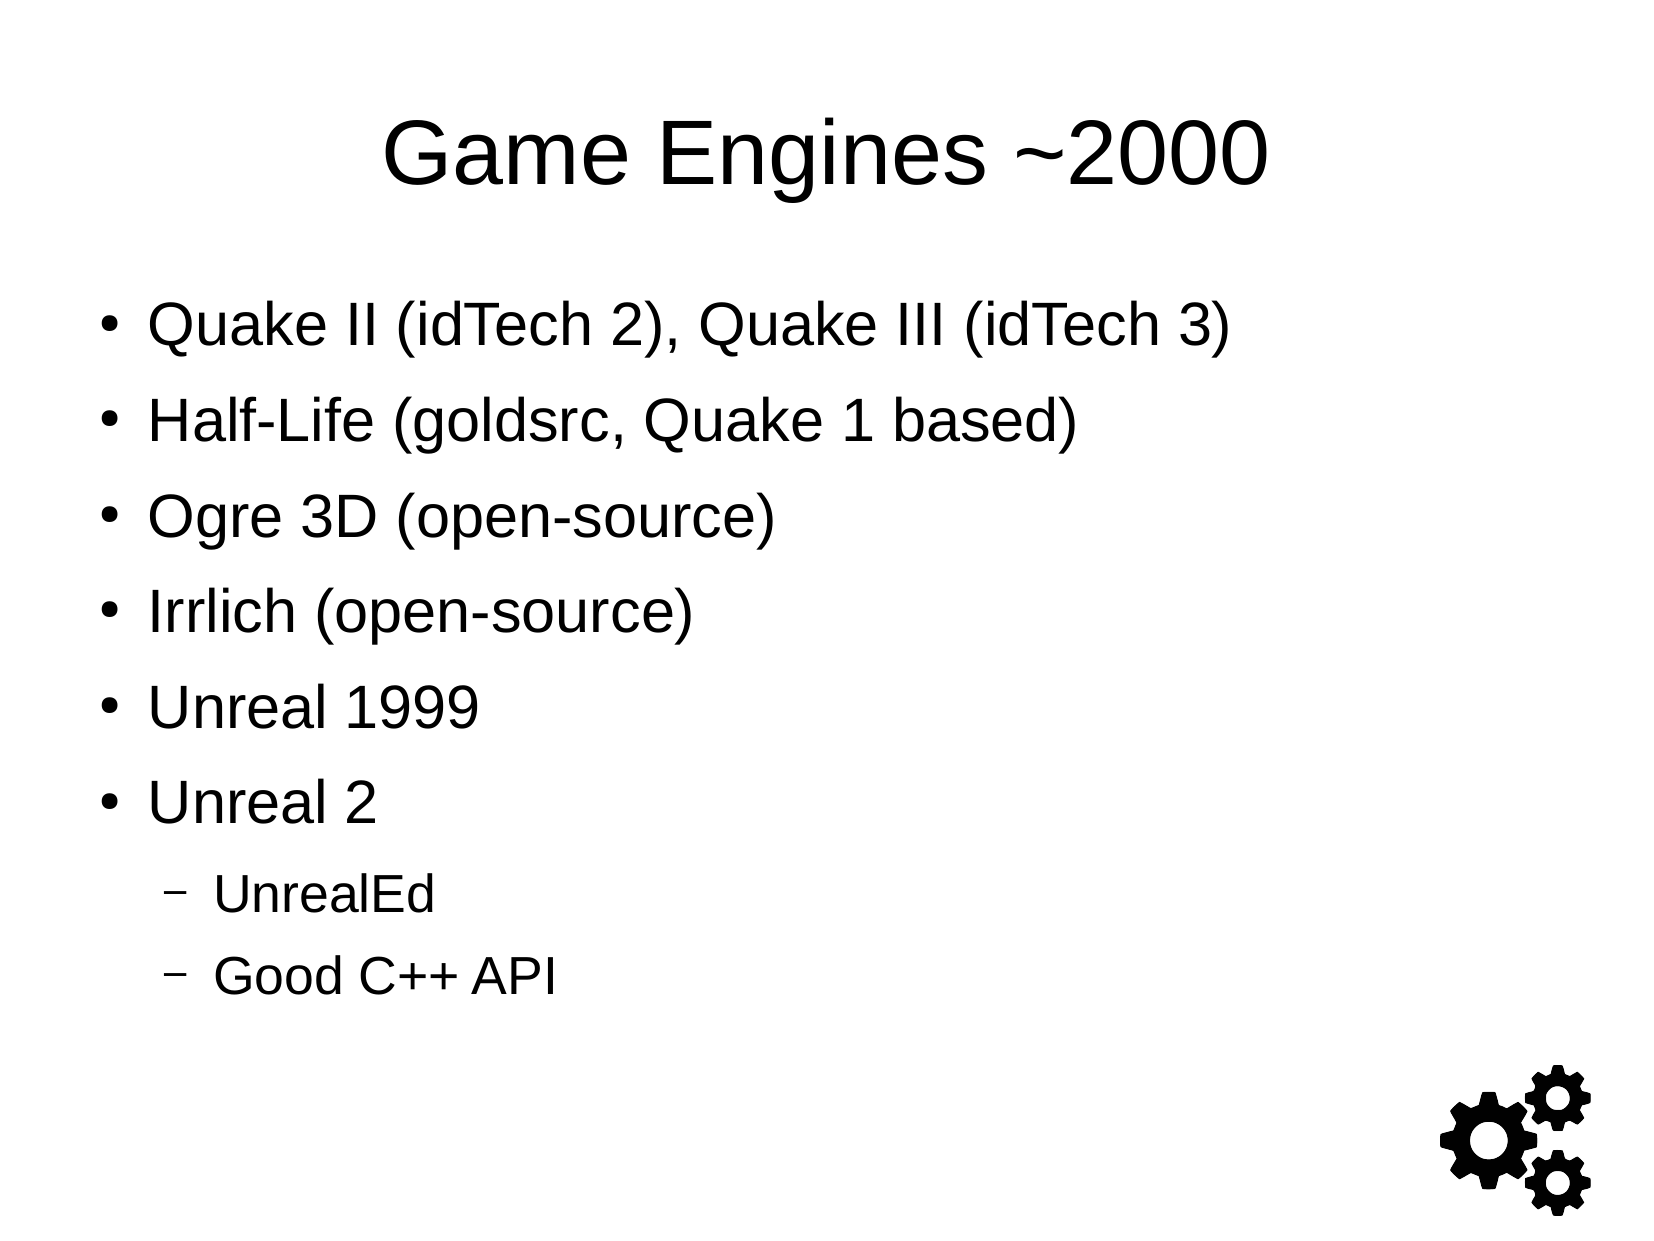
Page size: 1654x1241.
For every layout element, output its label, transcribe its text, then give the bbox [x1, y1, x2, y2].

picture [1440, 1065, 1591, 1216]
list Quake II (idTech 2), Quake III (idTech 3) Half-Life (goldsrc, Quake 1 based) Ogre 3D (open-source) Irrlich (open-source) Unreal 1999 Unreal 2 UnrealEd Good C++ API [82, 290, 1571, 1010]
title Game Engines ~2000 [82, 49, 1571, 257]
